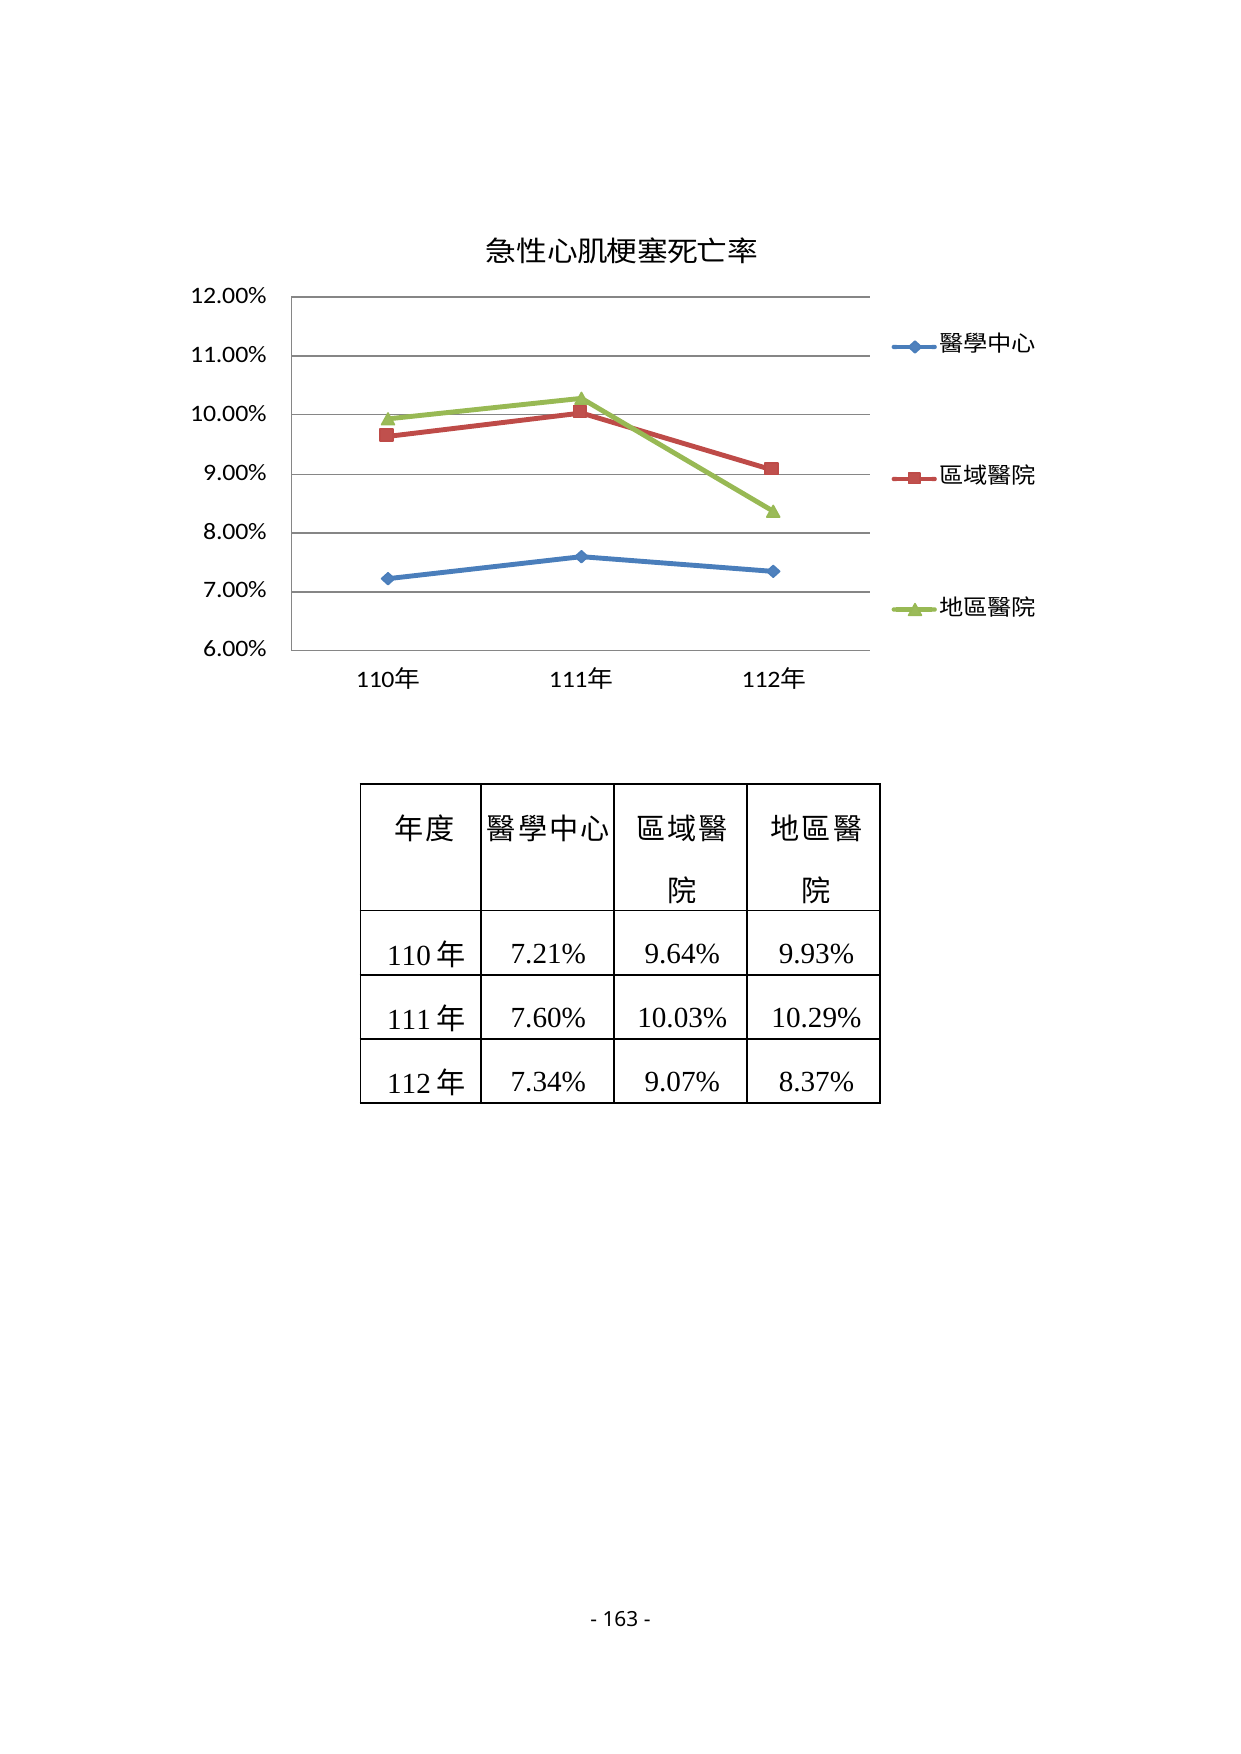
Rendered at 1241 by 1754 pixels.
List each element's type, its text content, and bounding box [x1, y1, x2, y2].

table_cell 8.37% [748, 1040, 879, 1102]
table_cell 10.29% [748, 976, 879, 1038]
table_cell 110年 [361, 911, 480, 974]
table_cell 9.07% [615, 1040, 746, 1102]
table_cell 9.64% [615, 911, 746, 974]
table_header 年度 [361, 785, 480, 910]
table_cell 111年 [361, 976, 480, 1038]
table_header 地區醫院 [748, 785, 879, 910]
table_cell 112年 [361, 1040, 480, 1102]
table_header 醫學中心 [482, 785, 613, 910]
table_cell 10.03% [615, 976, 746, 1038]
table_cell 7.21% [482, 911, 613, 974]
table_cell 7.34% [482, 1040, 613, 1102]
table_cell 9.93% [748, 911, 879, 974]
table_cell 7.60% [482, 976, 613, 1038]
table_header 區域醫院 [615, 785, 746, 910]
